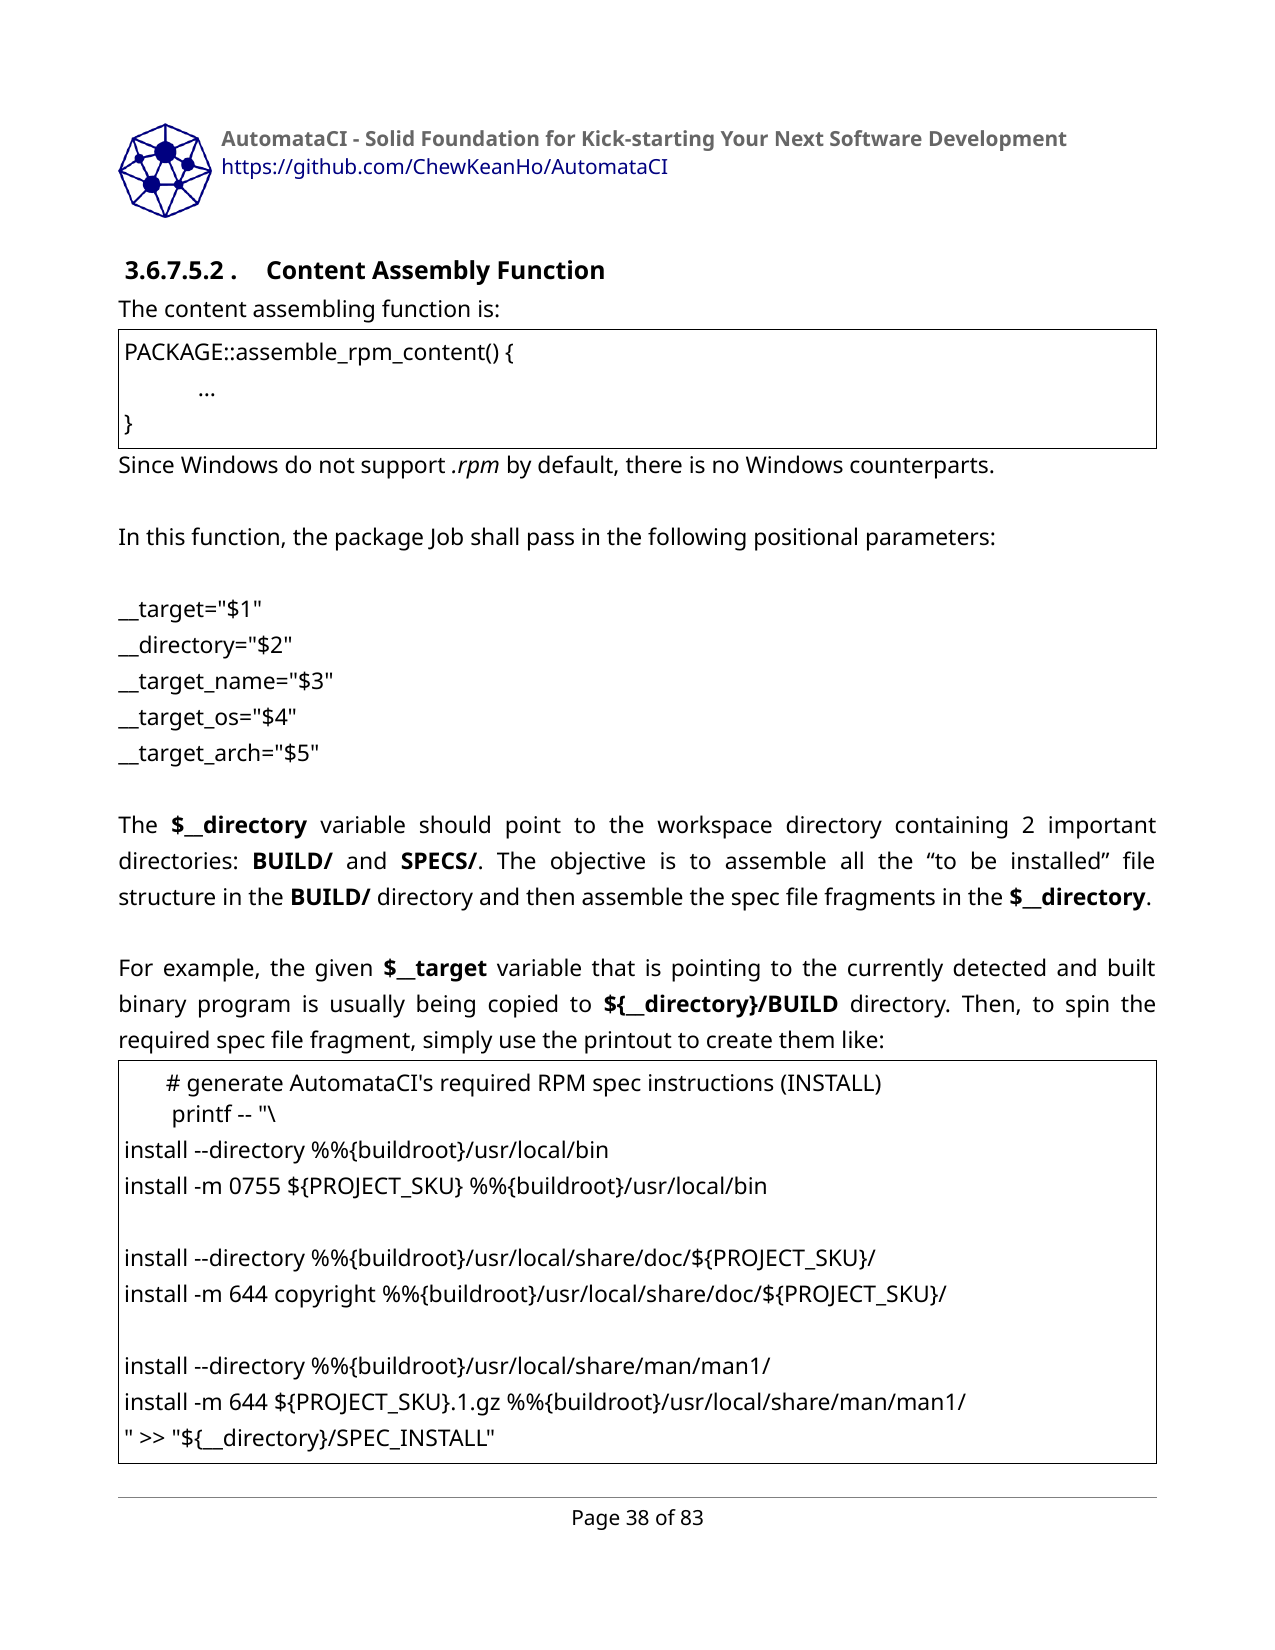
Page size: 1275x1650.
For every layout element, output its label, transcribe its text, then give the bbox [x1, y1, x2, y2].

text For example, the given $__target variable that is pointing to the currently detected and built binary program is usually being copied to ${__directory}/BUILD directory. Then, to spin the required spec file fragment, simply use the printout to create them like: [118, 952, 1157, 1056]
text __target="$1" [118, 593, 1157, 624]
text In this function, the package Job shall pass in the following positional parameters: [118, 521, 1157, 552]
table_header # generate AutomataCI's required RPM spec instructions (INSTALL) printf -- "\ install --directory %%{buildroot}/usr/local/bin install -m 0755 ${PROJECT_SKU} %%{buildroot}/usr/local/bin install --directory %%{buildroot}/usr/local/share/doc/${PROJECT_SKU}/ install -m 644 copyright %%{buildroot}/usr/local/share/doc/${PROJECT_SKU}/ install --directory %%{buildroot}/usr/local/share/man/man1/ install -m 644 ${PROJECT_SKU}.1.gz %%{buildroot}/usr/local/share/man/man1/ " >> "${__directory}/SPEC_INSTALL" [119, 1061, 1156, 1462]
text __directory="$2" [118, 629, 1157, 660]
text The $__directory variable should point to the workspace directory containing 2 important directories: BUILD/ and SPECS/. The objective is to assemble all the “to be installed” file structure in the BUILD/ directory and then assemble the spec file fragments in the $__directory. [118, 809, 1157, 912]
text The content assembling function is: [118, 293, 1157, 324]
subtitle Content Assembly Function [118, 253, 1157, 287]
table_header PACKAGE::assemble_rpm_content() { … } [119, 330, 1156, 448]
text __target_name="$3" [118, 665, 1157, 696]
text Since Windows do not support .rpm by default, there is no Windows counterparts. [118, 449, 1157, 481]
picture [118, 123, 212, 218]
text __target_os="$4" [118, 701, 1157, 732]
text __target_arch="$5" [118, 737, 1157, 768]
